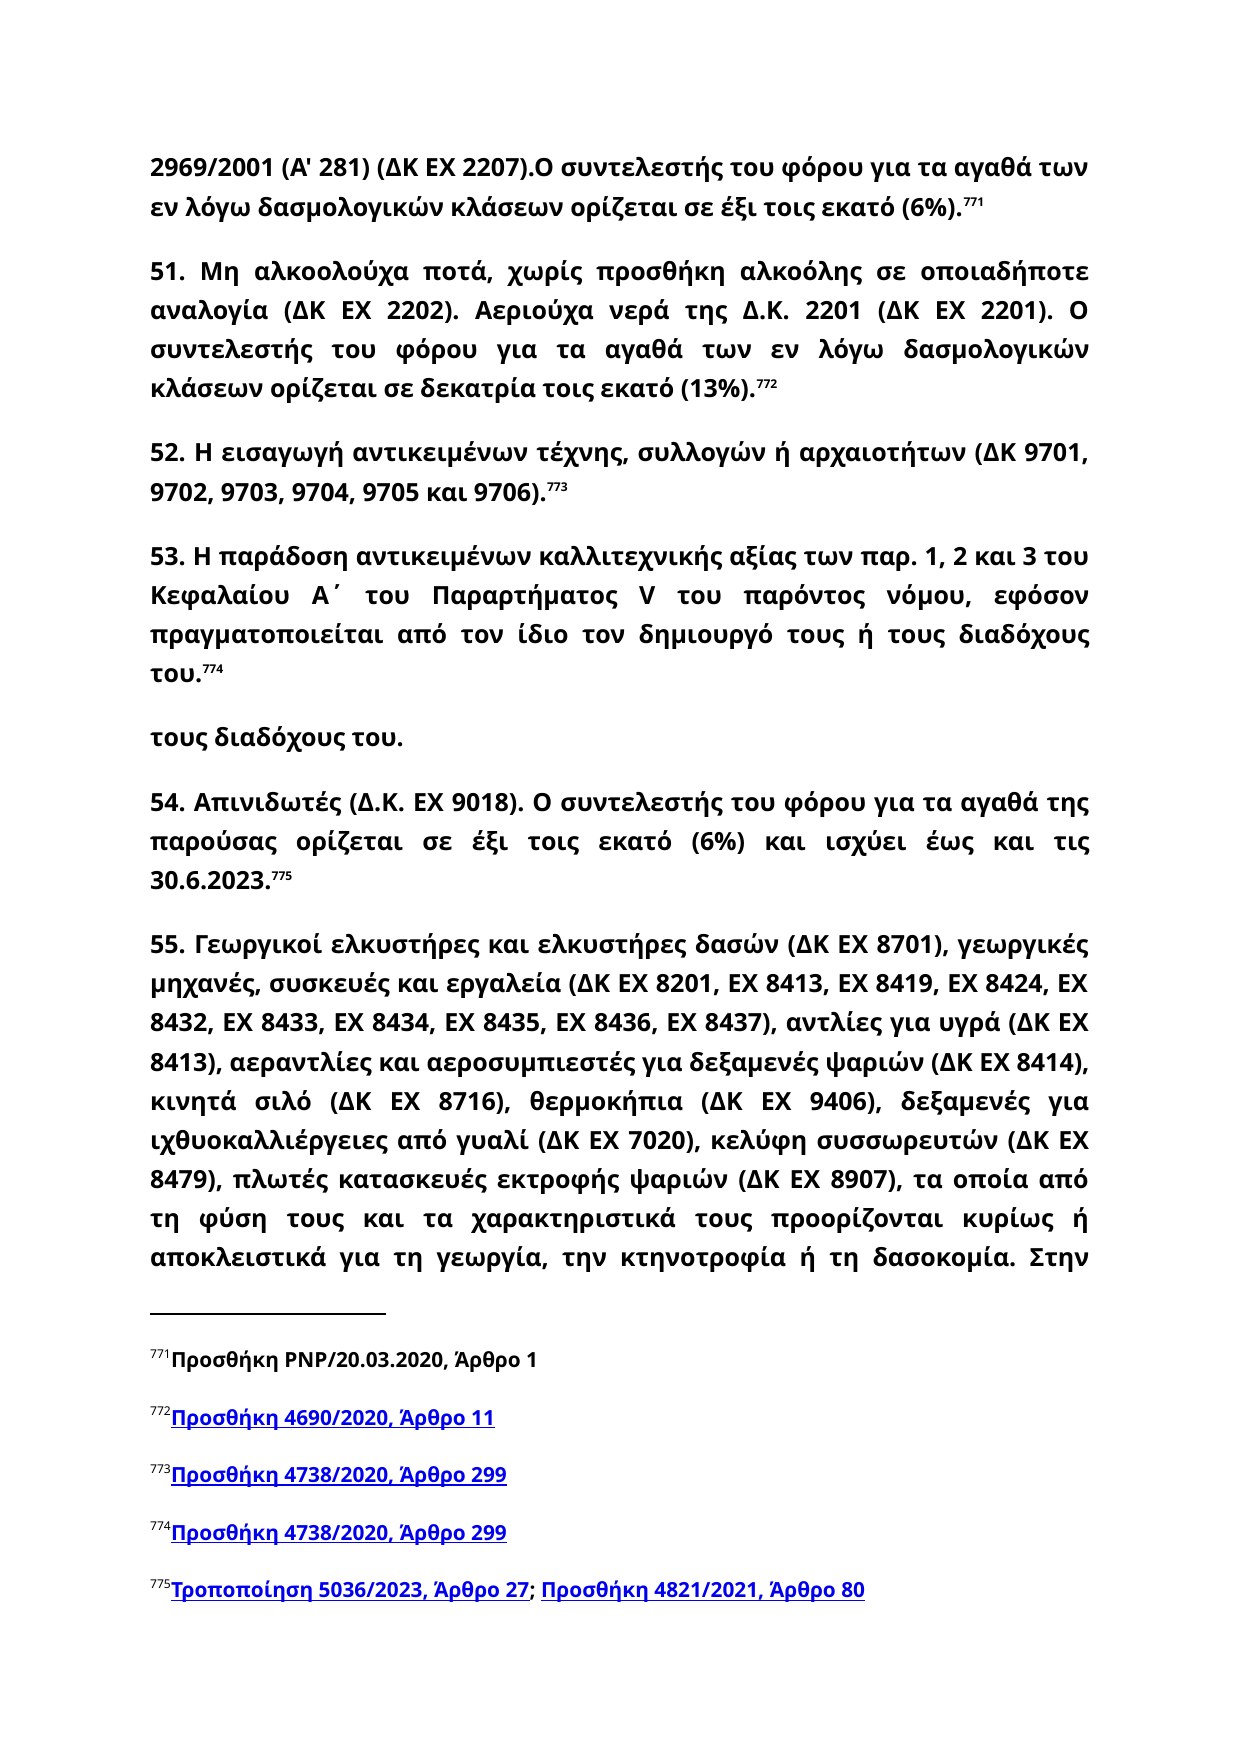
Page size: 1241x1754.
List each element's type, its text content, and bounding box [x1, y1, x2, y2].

text Προσθήκη 4738/2020, Άρθρο 299 [150, 1518, 1090, 1546]
text 53. Η παράδοση αντικειμένων καλλιτεχνικής αξίας των παρ. 1, 2 και 3 του Κεφαλαίου Α΄ του Παραρτήματος V του παρόντος νόμου, εφόσον πραγματοποιείται από τον ίδιο τον δημιουργό τους ή τους διαδόχους του. [150, 538, 1090, 690]
text Προσθήκη 4738/2020, Άρθρο 299 [150, 1460, 1090, 1489]
text τους διαδόχους του. [150, 720, 1090, 754]
text Προσθήκη PNP/20.03.2020, Άρθρο 1 [150, 1345, 1090, 1373]
text 55. Γεωργικοί ελκυστήρες και ελκυστήρες δασών (ΔΚ ΕΧ 8701), γεωργικές μηχανές, συσκευές και εργαλεία (ΔΚ ΕΧ 8201, ΕΧ 8413, ΕΧ 8419, ΕΧ 8424, ΕΧ 8432, ΕΧ 8433, ΕΧ 8434, ΕΧ 8435, ΕΧ 8436, ΕΧ 8437), αντλίες για υγρά (ΔΚ ΕΧ 8413), αεραντλίες και αεροσυμπιεστές για δεξαμενές ψαριών (ΔΚ ΕΧ 8414), κινητά σιλό (ΔΚ ΕΧ 8716), θερμοκήπια (ΔΚ ΕΧ 9406), δεξαμενές για ιχθυοκαλλιέργειες από γυαλί (ΔΚ ΕΧ 7020), κελύφη συσσωρευτών (ΔΚ ΕΧ 8479), πλωτές κατασκευές εκτροφής ψαριών (ΔΚ ΕΧ 8907), τα οποία από τη φύση τους και τα χαρακτηριστικά τους προορίζονται κυρίως ή αποκλειστικά για τη γεωργία, την κτηνοτροφία ή τη δασοκομία. Στην [150, 927, 1090, 1274]
text 52. Η εισαγωγή αντικειμένων τέχνης, συλλογών ή αρχαιοτήτων (ΔΚ 9701, 9702, 9703, 9704, 9705 και 9706). [150, 435, 1090, 508]
text 51. Μη αλκοολούχα ποτά, χωρίς προσθήκη αλκοόλης σε οποιαδήποτε αναλογία (ΔΚ ΕΧ 2202). Αεριούχα νερά της Δ.Κ. 2201 (ΔΚ ΕΧ 2201). Ο συντελεστής του φόρου για τα αγαθά των εν λόγω δασμολογικών κλάσεων ορίζεται σε δεκατρία τοις εκατό (13%). [150, 253, 1090, 405]
text 2969/2001 (Α' 281) (ΔΚ ΕΧ 2207).Ο συντελεστής του φόρου για τα αγαθά των εν λόγω δασμολογικών κλάσεων ορίζεται σε έξι τοις εκατό (6%). [150, 150, 1090, 223]
text Τροποποίηση 5036/2023, Άρθρο 27; Προσθήκη 4821/2021, Άρθρο 80 [150, 1576, 1090, 1604]
text 54. Απινιδωτές (Δ.Κ. ΕΧ 9018). Ο συντελεστής του φόρου για τα αγαθά της παρούσας ορίζεται σε έξι τοις εκατό (6%) και ισχύει έως και τις 30.6.2023. [150, 784, 1090, 897]
text Προσθήκη 4690/2020, Άρθρο 11 [150, 1403, 1090, 1431]
